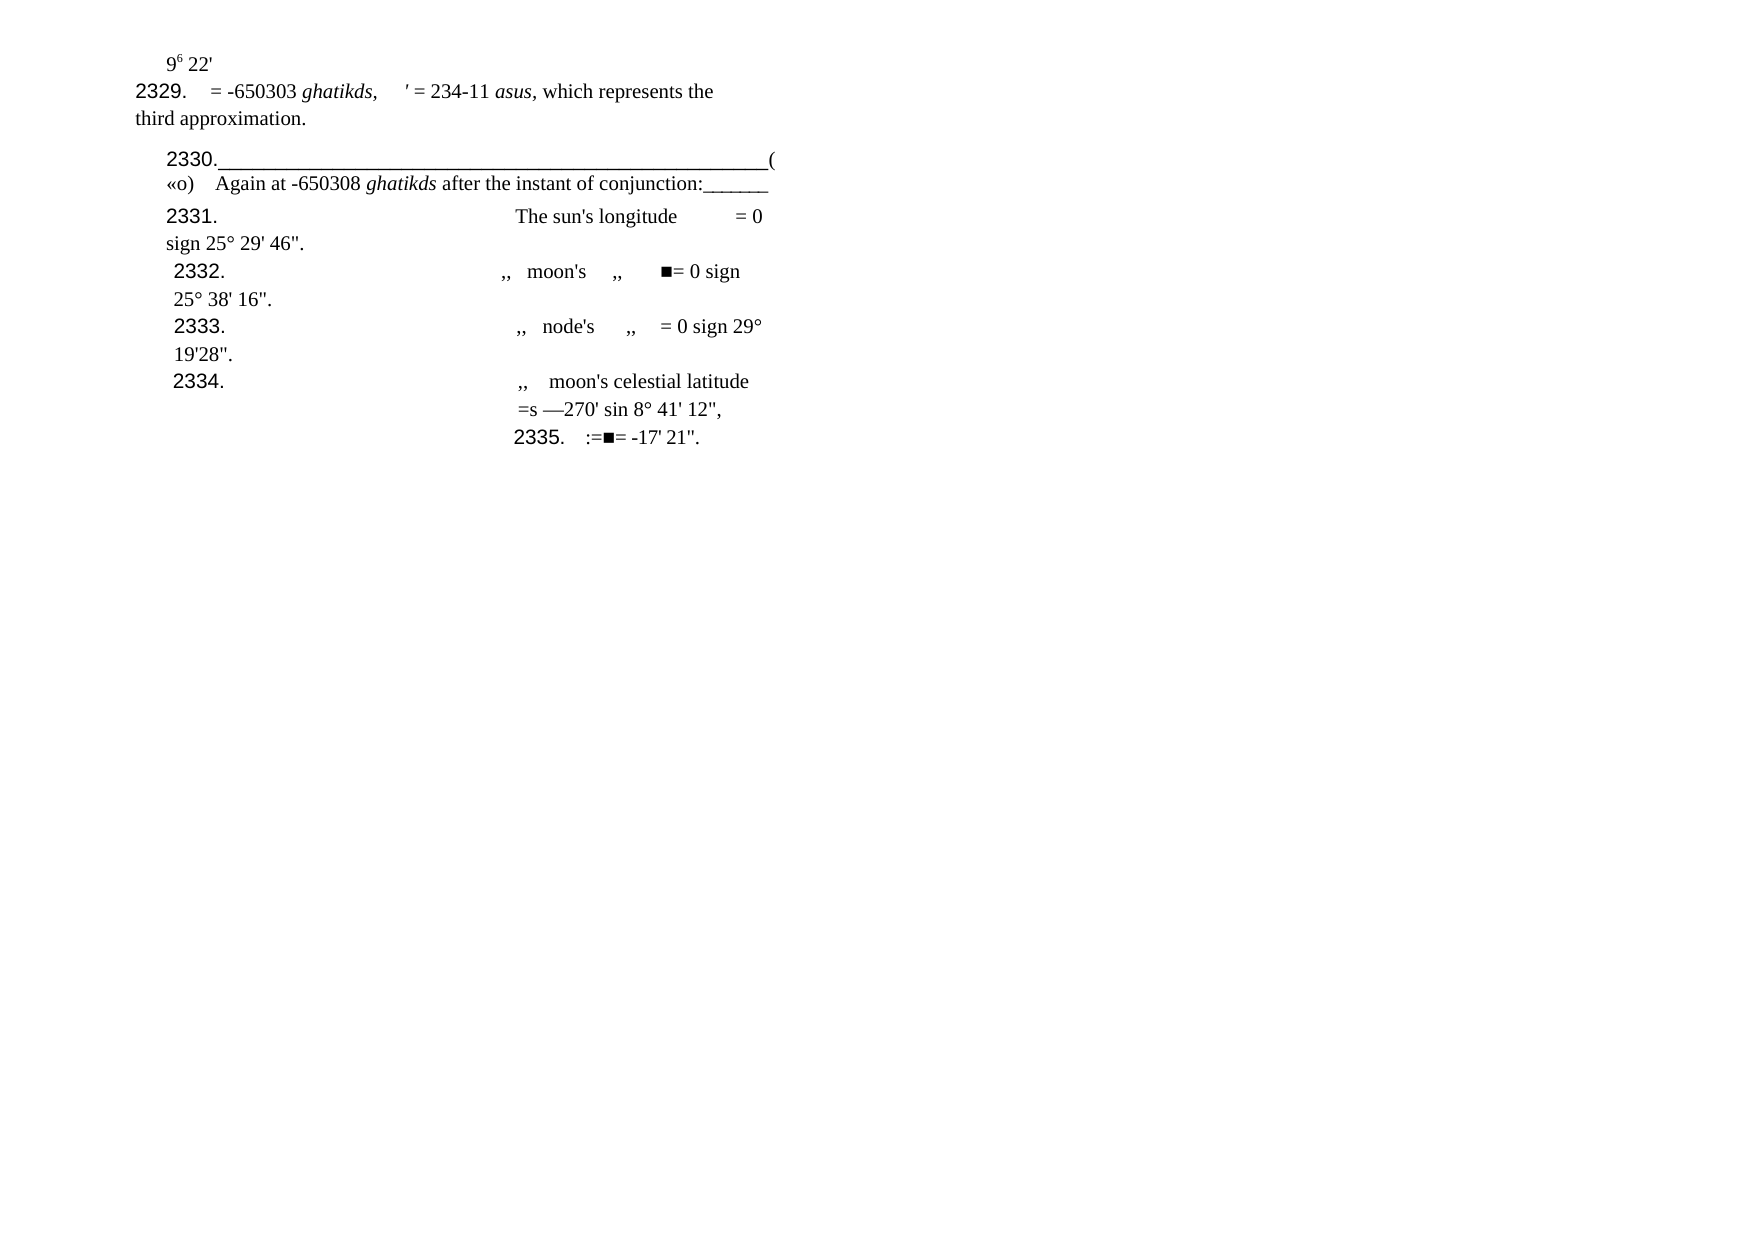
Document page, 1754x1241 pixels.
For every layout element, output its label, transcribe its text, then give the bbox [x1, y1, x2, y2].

list ,, moon's ,, ■= 0 sign 25° 38' 16". [173, 257, 769, 312]
list = -650303 ghatikds, ' = 234-11 asus, which represents the third approximation. [135, 77, 731, 131]
list ,, node's ,, = 0 sign 29° 19'28". [174, 312, 769, 367]
list The sun's longitude = 0 sign 25° 29' 46". [166, 201, 769, 256]
list ,, moon's celestial latitude =s —270' sin 8° 41' 12", [173, 367, 769, 422]
list :=■= -17' 21". [513, 423, 769, 450]
list («o) Again at -650308 ghatikds after the instant of conjunction: [166, 147, 769, 195]
list 96 22' [166, 49, 769, 76]
